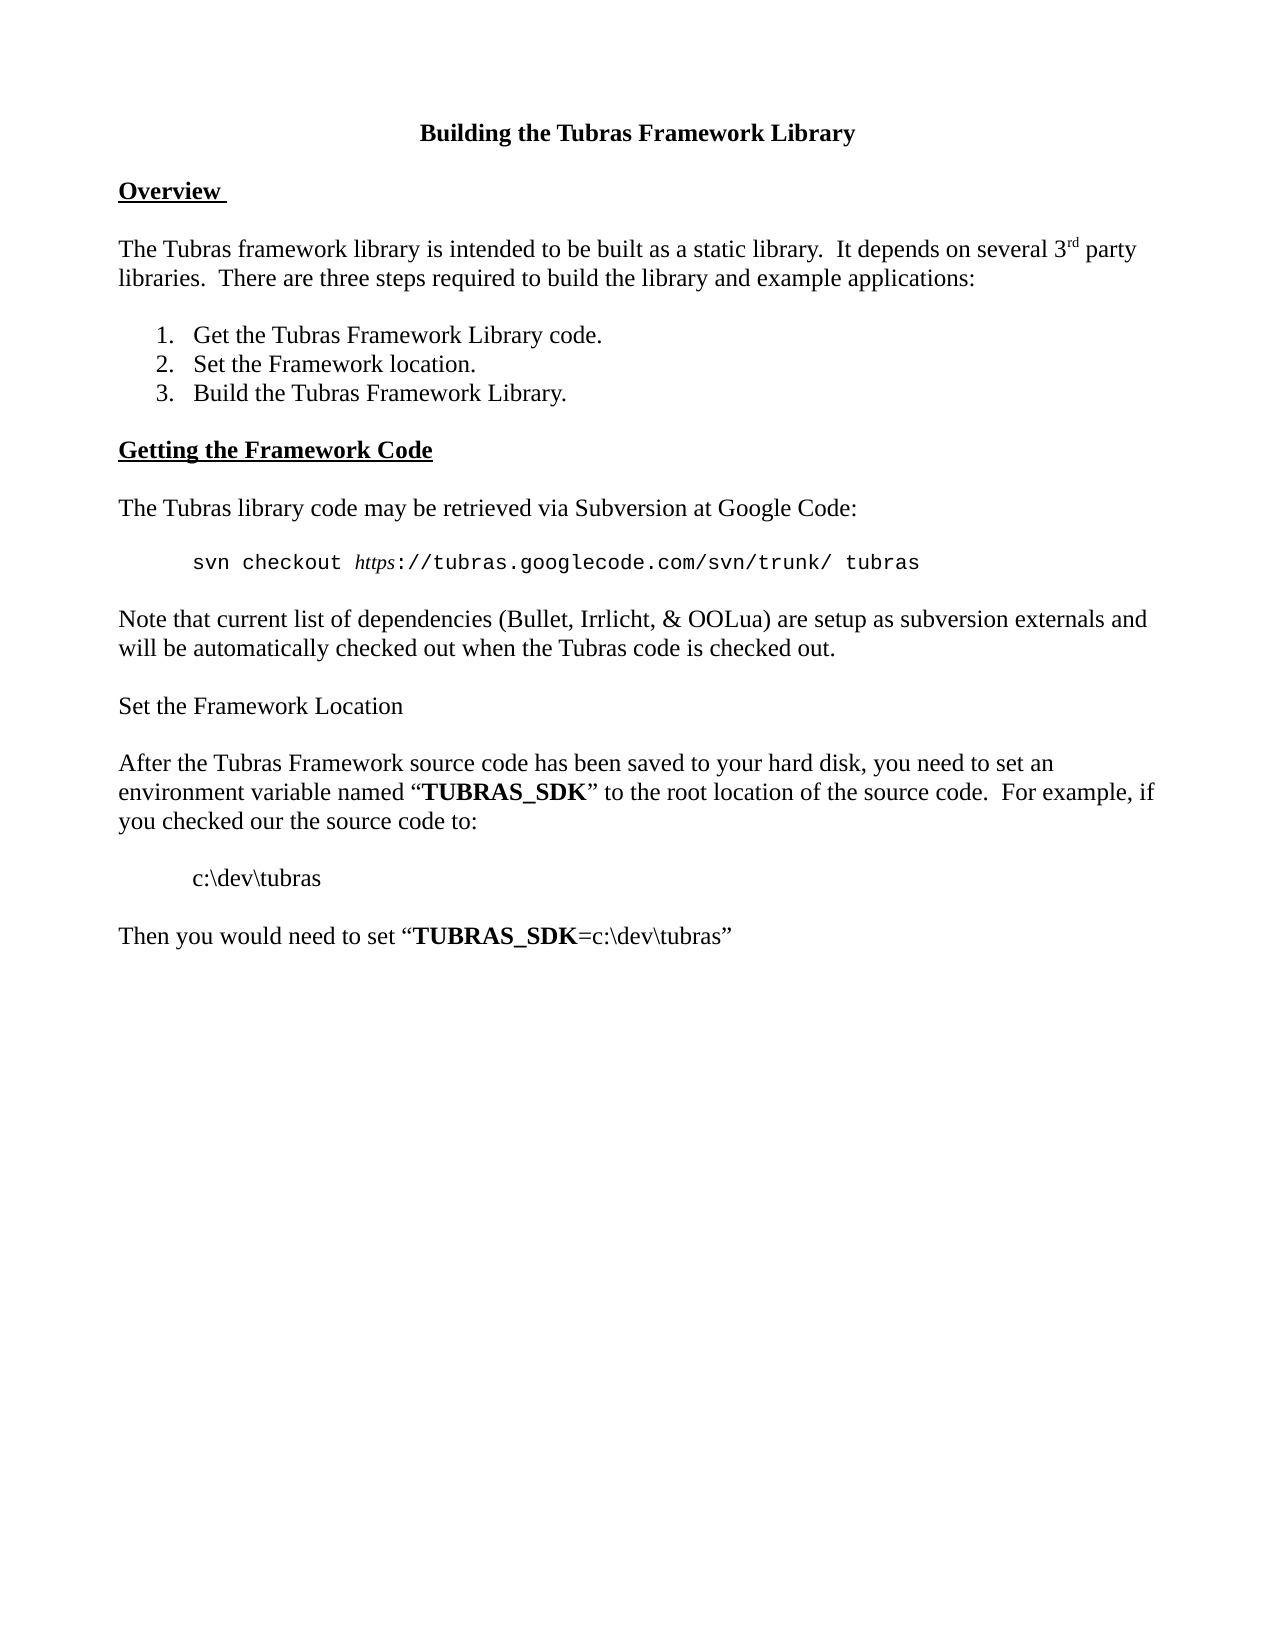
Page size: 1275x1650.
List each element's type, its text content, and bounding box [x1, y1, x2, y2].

text Getting the Framework Code [118, 435, 1157, 464]
list Set the Framework location. [156, 349, 1157, 378]
list Build the Tubras Framework Library. [156, 378, 1157, 406]
text c:\dev\tubras [192, 863, 1157, 892]
text Then you would need to set “TUBRAS_SDK=c:\dev\tubras” [118, 921, 1157, 949]
text After the Tubras Framework source code has been saved to your hard disk, you need to set an environment variable named “TUBRAS_SDK” to the root location of the source code. For example, if you checked our the source code to: [118, 748, 1157, 834]
text svn checkout https://tubras.googlecode.com/svn/trunk/ tubras [118, 550, 1157, 576]
text Note that current list of dependencies (Bullet, Irrlicht, & OOLua) are setup as subversion externals and will be automatically checked out when the Tubras code is checked out. [118, 604, 1157, 662]
text Overview [118, 176, 1157, 205]
text The Tubras library code may be retrieved via Subversion at Google Code: [118, 493, 1157, 521]
text The Tubras framework library is intended to be built as a static library. It depends on several 3rd party libraries. There are three steps required to build the library and example applications: [118, 234, 1157, 291]
text Set the Framework Location [118, 691, 1157, 719]
list Get the Tubras Framework Library code. [156, 320, 1157, 349]
